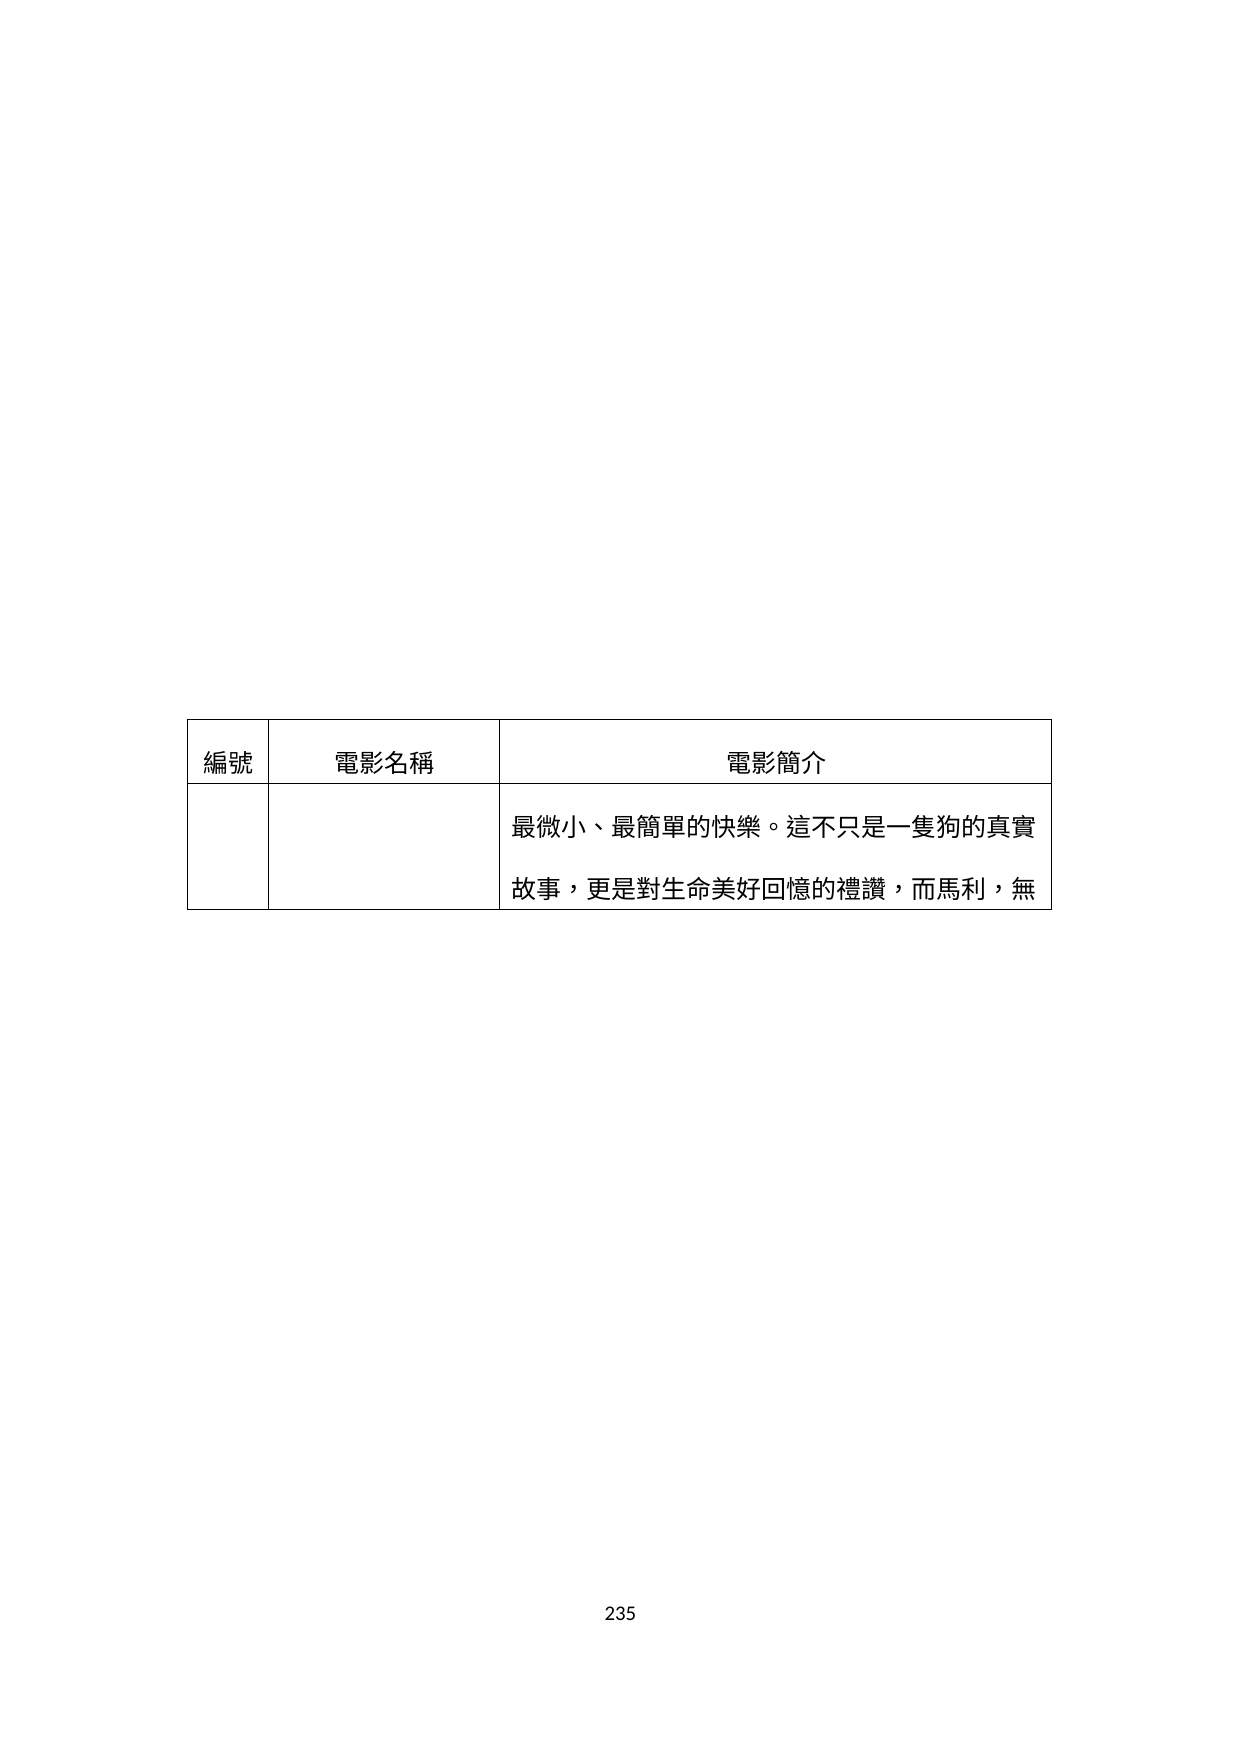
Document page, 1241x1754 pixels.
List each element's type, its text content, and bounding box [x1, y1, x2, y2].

table_header 電影簡介 [500, 720, 1051, 783]
table_cell [269, 784, 499, 909]
table_cell [188, 784, 268, 909]
table_header 編號 [188, 720, 268, 783]
table_cell 最微小、最簡單的快樂。這不只是一隻狗的真實故事，更是對生命美好回憶的禮讚，而馬利，無 [500, 784, 1051, 909]
table_header 電影名稱 [269, 720, 499, 783]
